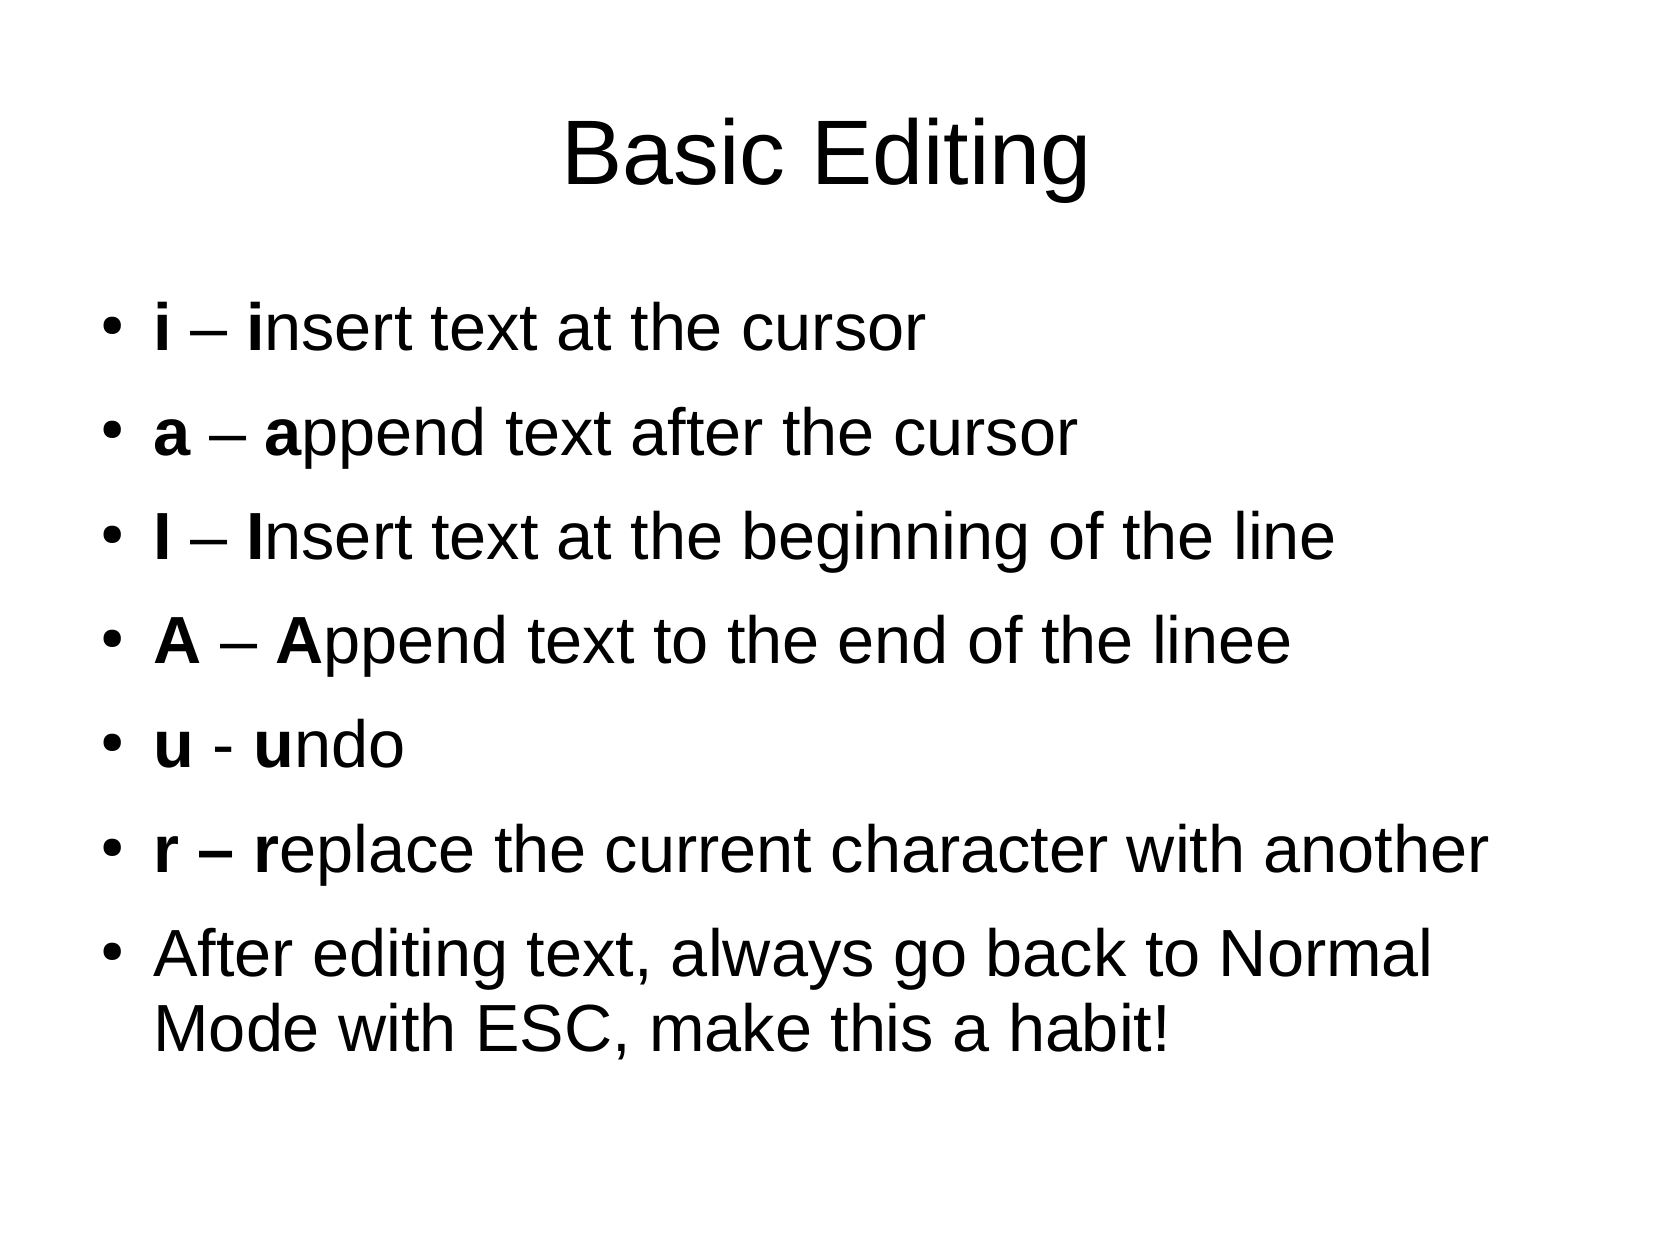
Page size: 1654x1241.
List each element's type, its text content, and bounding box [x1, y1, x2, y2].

title Basic Editing [82, 49, 1571, 257]
list i – insert text at the cursor a – append text after the cursor I – Insert text at the beginning of the line A – Append text to the end of the linee u - undo r – replace the current character with another After editing text, always go back to Normal Mode with ESC, make this a habit! [82, 290, 1538, 1146]
